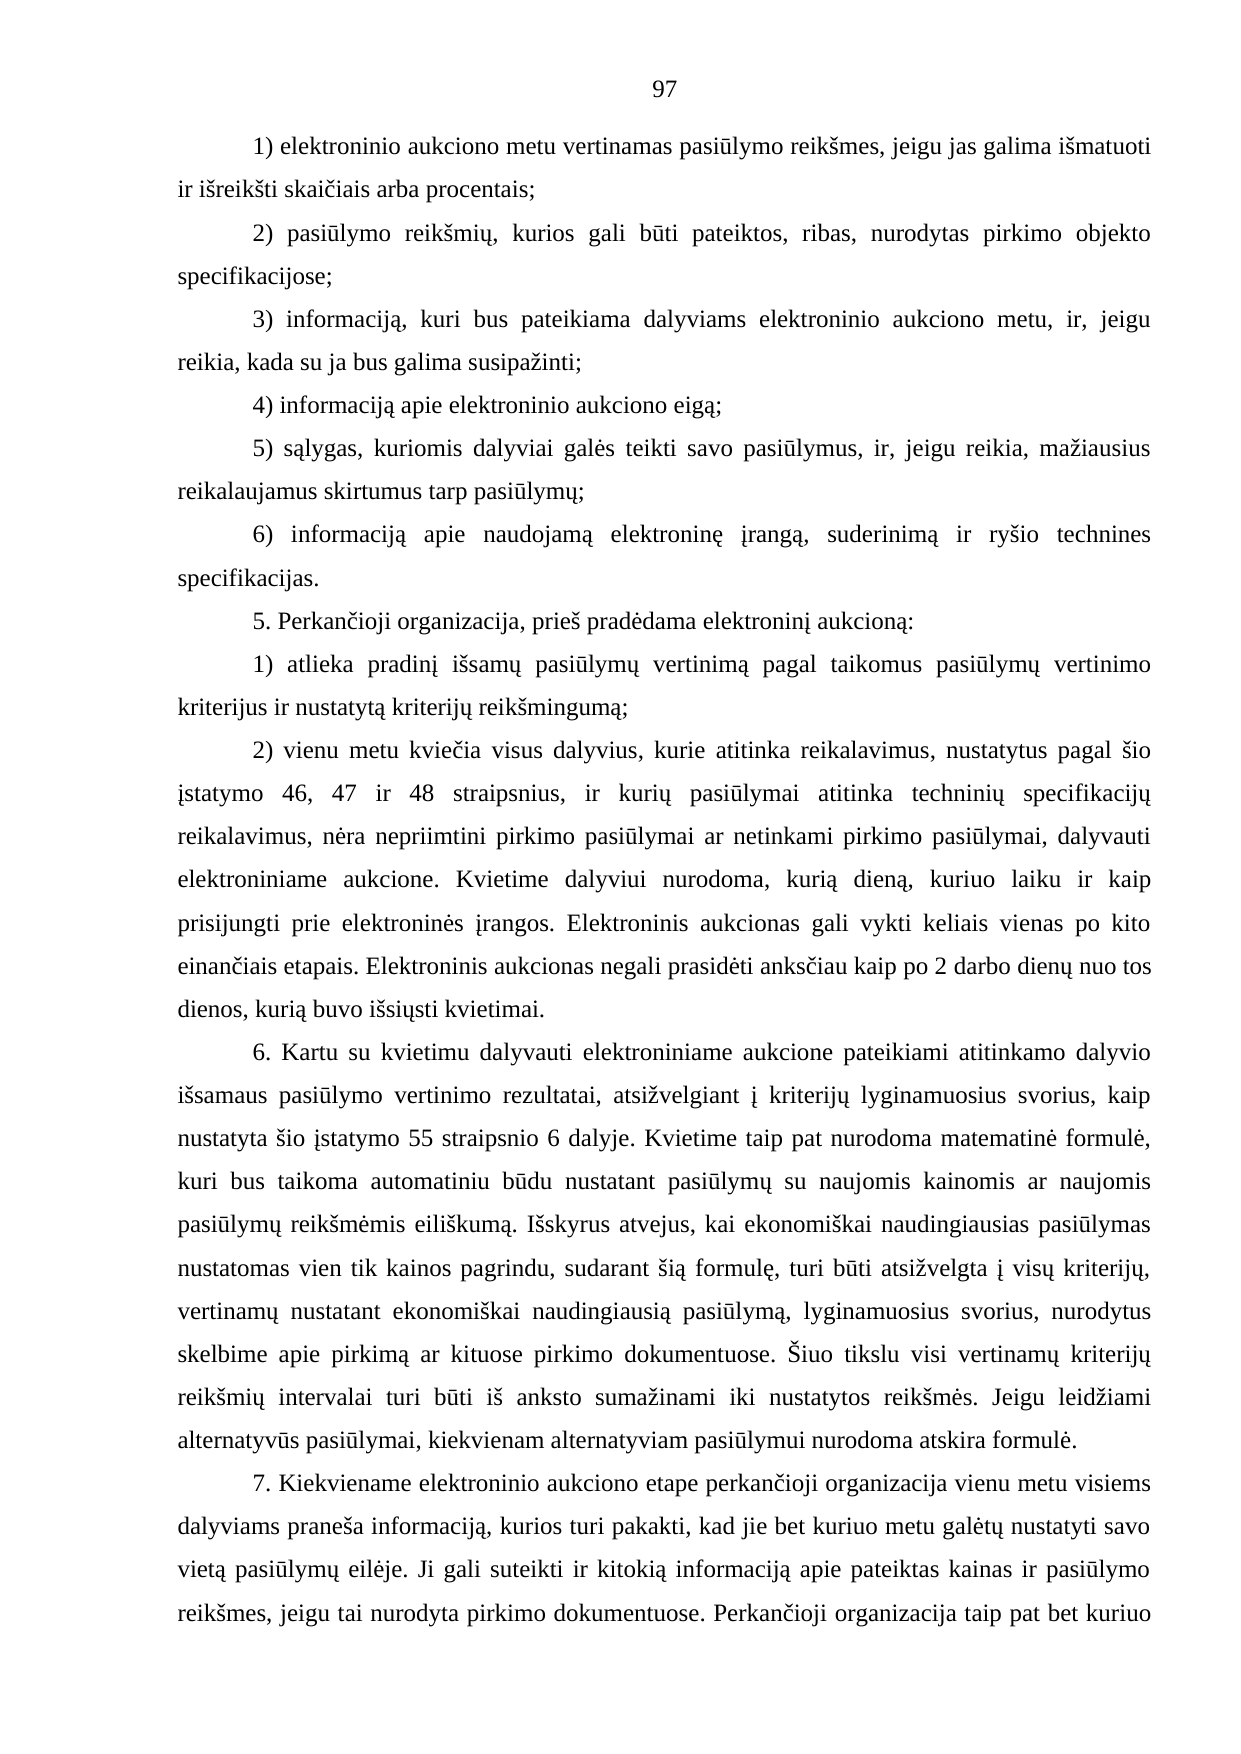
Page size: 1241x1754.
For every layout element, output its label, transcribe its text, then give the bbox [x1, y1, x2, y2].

text 7. Kiekviename elektroninio aukciono etape perkančioji organizacija vienu metu visiems dalyviams praneša informaciją, kurios turi pakakti, kad jie bet kuriuo metu galėtų nustatyti savo vietą pasiūlymų eilėje. Ji gali suteikti ir kitokią informaciją apie pateiktas kainas ir pasiūlymo reikšmes, jeigu tai nurodyta pirkimo dokumentuose. Perkančioji organizacija taip pat bet kuriuo [177, 1468, 1152, 1626]
text 5. Perkančioji organizacija, prieš pradėdama elektroninį aukcioną: [177, 606, 1152, 634]
text 6) informaciją apie naudojamą elektroninę įrangą, suderinimą ir ryšio technines specifikacijas. [177, 519, 1152, 591]
text 1) atlieka pradinį išsamų pasiūlymų vertinimą pagal taikomus pasiūlymų vertinimo kriterijus ir nustatytą kriterijų reikšmingumą; [177, 649, 1152, 721]
text 2) pasiūlymo reikšmių, kurios gali būti pateiktos, ribas, nurodytas pirkimo objekto specifikacijose; [177, 218, 1152, 289]
text 2) vienu metu kviečia visus dalyvius, kurie atitinka reikalavimus, nustatytus pagal šio įstatymo 46, 47 ir 48 straipsnius, ir kurių pasiūlymai atitinka techninių specifikacijų reikalavimus, nėra nepriimtini pirkimo pasiūlymai ar netinkami pirkimo pasiūlymai, dalyvauti elektroniniame aukcione. Kvietime dalyviui nurodoma, kurią dieną, kuriuo laiku ir kaip prisijungti prie elektroninės įrangos. Elektroninis aukcionas gali vykti keliais vienas po kito einančiais etapais. Elektroninis aukcionas negali prasidėti anksčiau kaip po 2 darbo dienų nuo tos dienos, kurią buvo išsiųsti kvietimai. [177, 735, 1152, 1023]
text 1) elektroninio aukciono metu vertinamas pasiūlymo reikšmes, jeigu jas galima išmatuoti ir išreikšti skaičiais arba procentais; [177, 131, 1152, 203]
text 3) informaciją, kuri bus pateikiama dalyviams elektroninio aukciono metu, ir, jeigu reikia, kada su ja bus galima susipažinti; [177, 304, 1152, 376]
text 4) informaciją apie elektroninio aukciono eigą; [177, 390, 1152, 419]
text 5) sąlygas, kuriomis dalyviai galės teikti savo pasiūlymus, ir, jeigu reikia, mažiausius reikalaujamus skirtumus tarp pasiūlymų; [177, 433, 1152, 505]
text 6. Kartu su kvietimu dalyvauti elektroniniame aukcione pateikiami atitinkamo dalyvio išsamaus pasiūlymo vertinimo rezultatai, atsižvelgiant į kriterijų lyginamuosius svorius, kaip nustatyta šio įstatymo 55 straipsnio 6 dalyje. Kvietime taip pat nurodoma matematinė formulė, kuri bus taikoma automatiniu būdu nustatant pasiūlymų su naujomis kainomis ar naujomis pasiūlymų reikšmėmis eiliškumą. Išskyrus atvejus, kai ekonomiškai naudingiausias pasiūlymas nustatomas vien tik kainos pagrindu, sudarant šią formulę, turi būti atsižvelgta į visų kriterijų, vertinamų nustatant ekonomiškai naudingiausią pasiūlymą, lyginamuosius svorius, nurodytus skelbime apie pirkimą ar kituose pirkimo dokumentuose. Šiuo tikslu visi vertinamų kriterijų reikšmių intervalai turi būti iš anksto sumažinami iki nustatytos reikšmės. Jeigu leidžiami alternatyvūs pasiūlymai, kiekvienam alternatyviam pasiūlymui nurodoma atskira formulė. [177, 1037, 1152, 1454]
